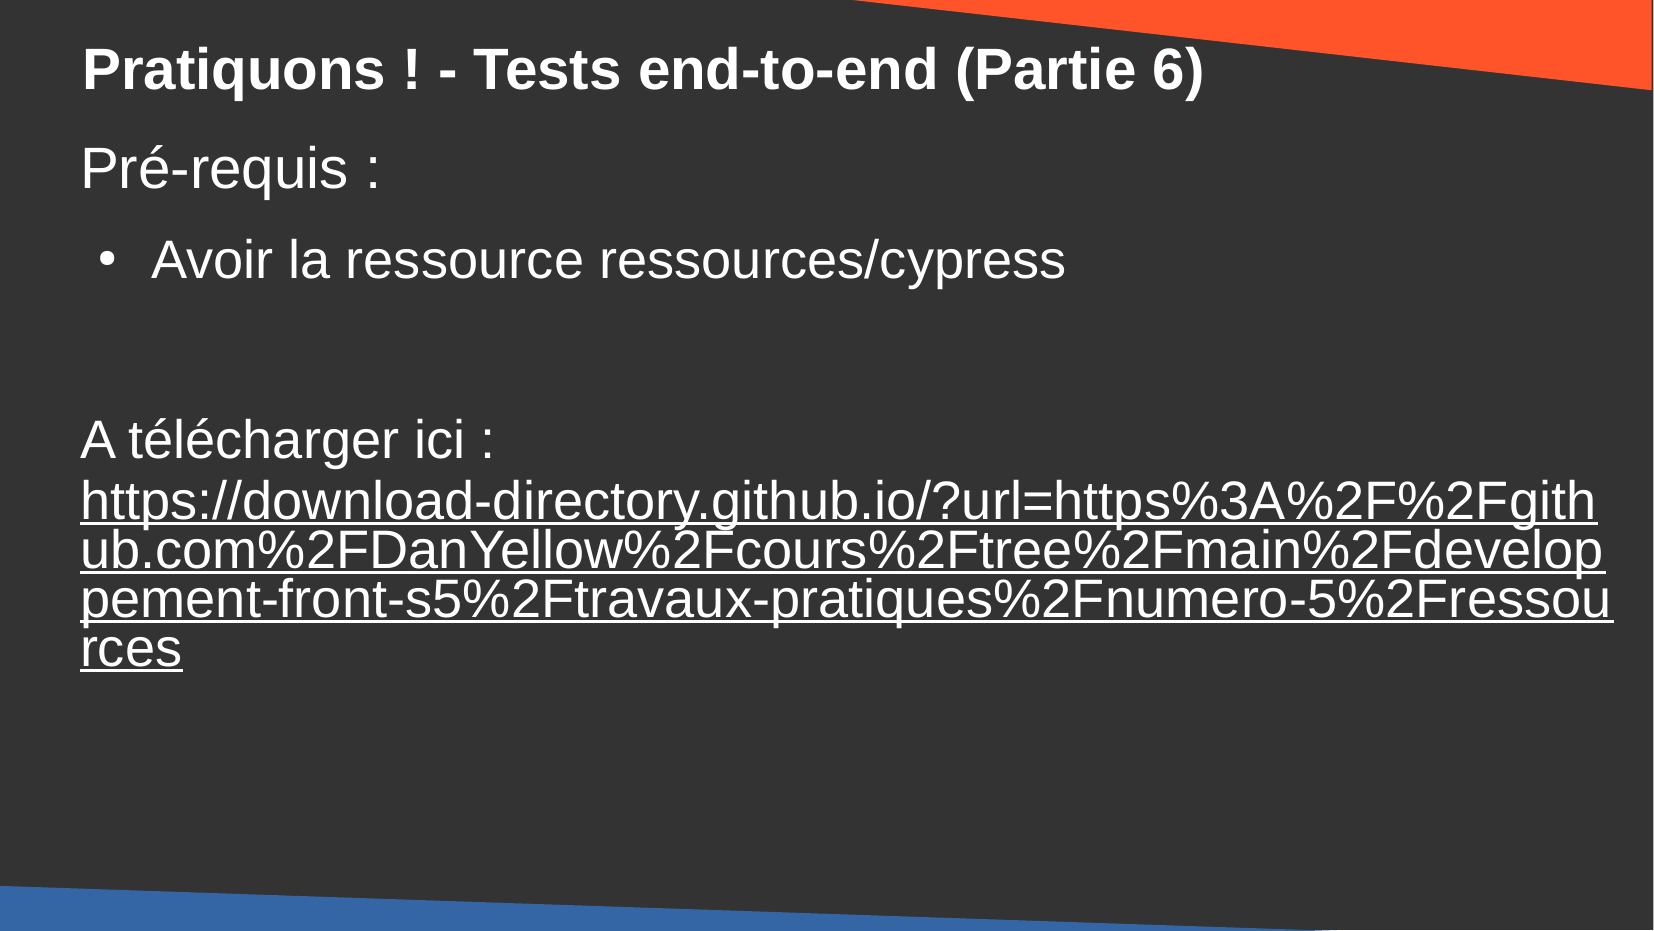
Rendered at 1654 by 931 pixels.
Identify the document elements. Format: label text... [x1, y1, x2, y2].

list Pré-requis : Avoir la ressource ressources/cypress A télécharger ici : https://download-directory.github.io/?url=https%3A%2F%2Fgithub.com%2FDanYellow%2Fcours%2Ftree%2Fmain%2Fdeveloppement-front-s5%2Ftravaux-pratiques%2Fnumero-5%2Fressources [80, 135, 1620, 721]
text_box [852, 0, 1652, 91]
title Pratiquons ! - Tests end-to-end (Partie 6) [82, 37, 1571, 114]
text_box [0, 885, 1337, 931]
